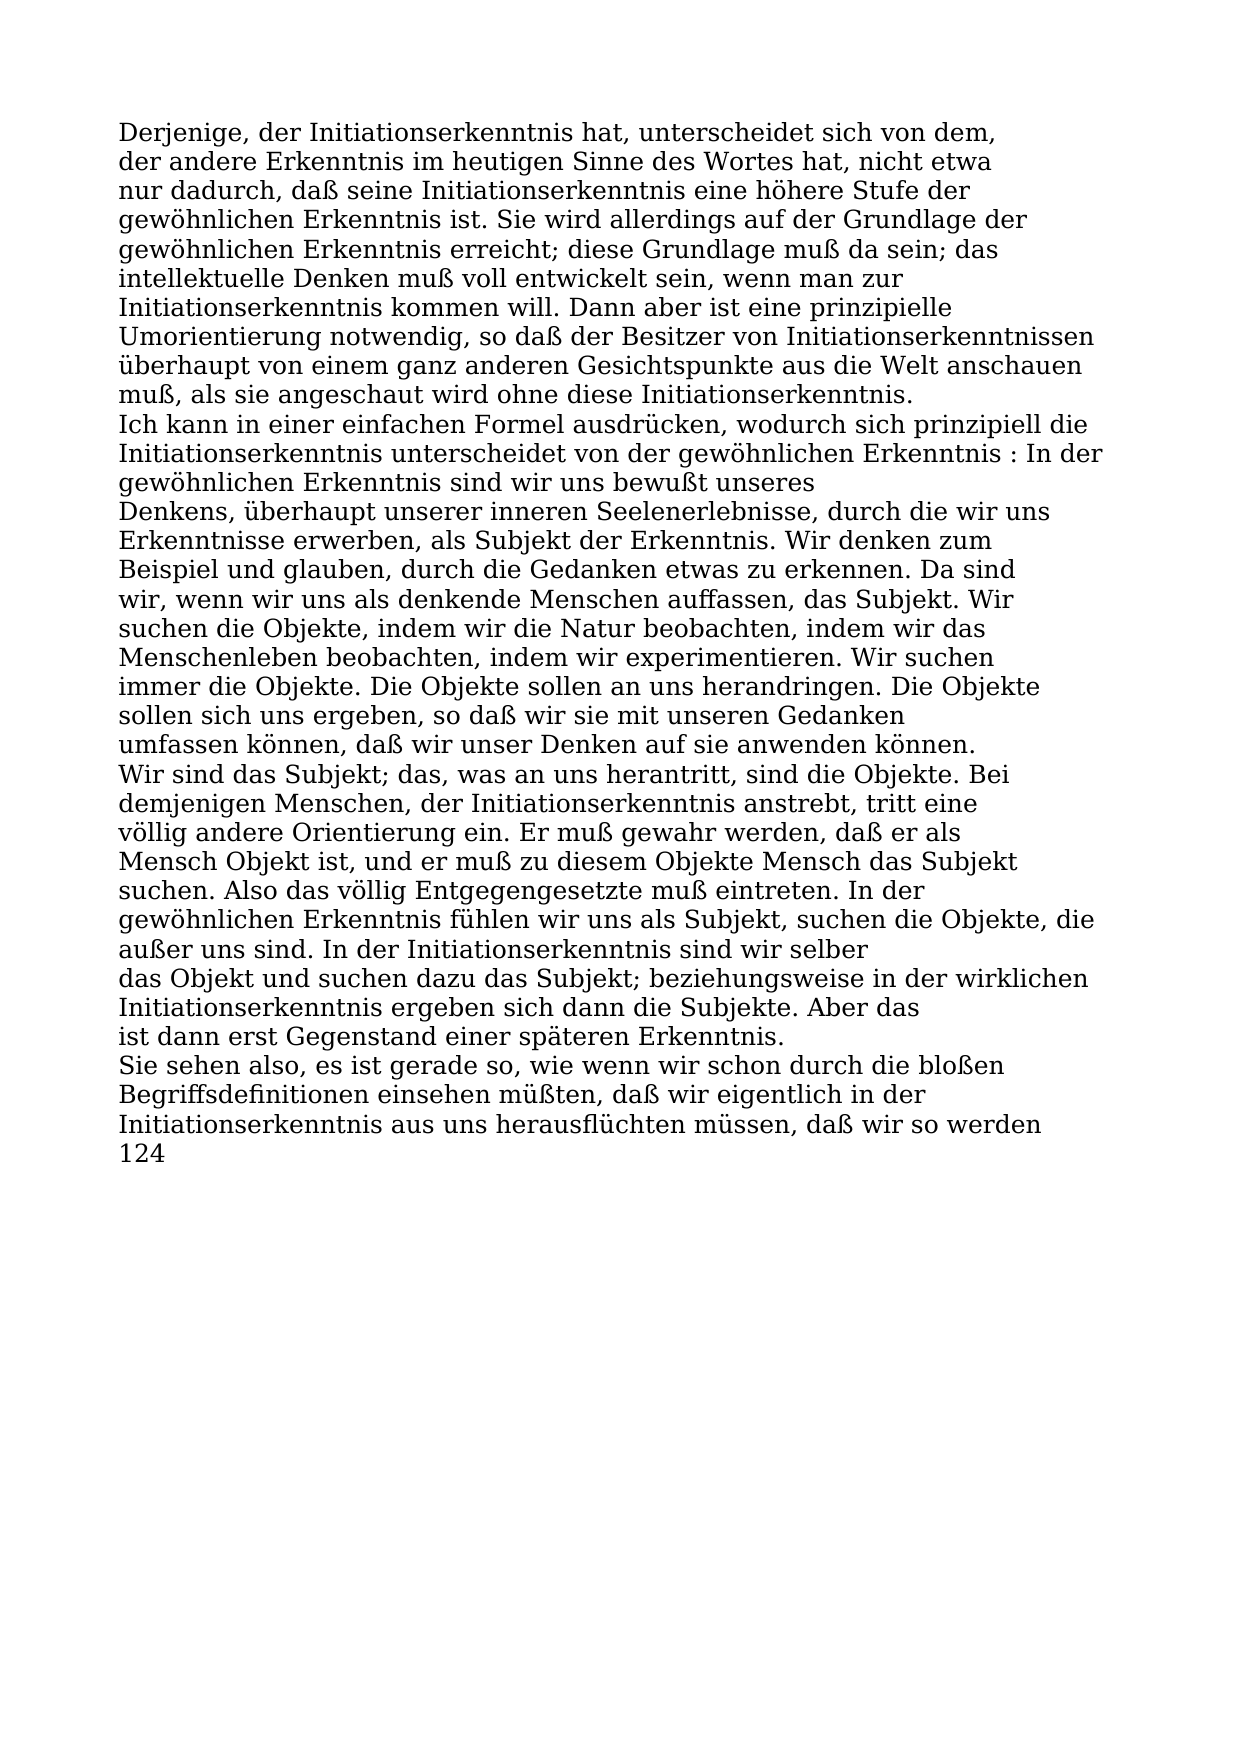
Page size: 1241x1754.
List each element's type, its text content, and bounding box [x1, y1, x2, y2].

text wir, wenn wir uns als denkende Menschen auffassen, das Subjekt. Wir [118, 585, 1122, 614]
text gewöhnlichen Erkenntnis erreicht; diese Grundlage muß da sein; das [118, 235, 1122, 264]
text suchen die Objekte, indem wir die Natur beobachten, indem wir das [118, 614, 1122, 643]
text ist dann erst Gegenstand einer späteren Erkenntnis. [118, 1022, 1122, 1051]
text Derjenige, der Initiationserkenntnis hat, unterscheidet sich von dem, [118, 118, 1122, 147]
text nur dadurch, daß seine Initiationserkenntnis eine höhere Stufe der gewöhnlichen Erkenntnis ist. Sie wird allerdings auf der Grundlage der [118, 176, 1122, 235]
text 124 [118, 1139, 1122, 1168]
text völlig andere Orientierung ein. Er muß gewahr werden, daß er als [118, 818, 1122, 847]
text das Objekt und suchen dazu das Subjekt; beziehungsweise in der wirklichen Initiationserkenntnis ergeben sich dann die Subjekte. Aber das [118, 964, 1122, 1022]
text Begriffsdefinitionen einsehen müßten, daß wir eigentlich in der Initiationserkenntnis aus uns herausflüchten müssen, daß wir so werden [118, 1081, 1122, 1139]
text umfassen können, daß wir unser Denken auf sie anwenden können. [118, 731, 1122, 760]
text Ich kann in einer einfachen Formel ausdrücken, wodurch sich prinzipiell die Initiationserkenntnis unterscheidet von der gewöhnlichen Erkenntnis : In der gewöhnlichen Erkenntnis sind wir uns bewußt unseres [118, 410, 1122, 497]
text Menschenleben beobachten, indem wir experimentieren. Wir suchen [118, 643, 1122, 672]
text Wir sind das Subjekt; das, was an uns herantritt, sind die Objekte. Bei demjenigen Menschen, der Initiationserkenntnis anstrebt, tritt eine [118, 760, 1122, 818]
text Denkens, überhaupt unserer inneren Seelenerlebnisse, durch die wir uns [118, 497, 1122, 526]
text immer die Objekte. Die Objekte sollen an uns herandringen. Die Objekte sollen sich uns ergeben, so daß wir sie mit unseren Gedanken [118, 672, 1122, 731]
text Mensch Objekt ist, und er muß zu diesem Objekte Mensch das Subjekt suchen. Also das völlig Entgegengesetzte muß eintreten. In der [118, 847, 1122, 906]
text der andere Erkenntnis im heutigen Sinne des Wortes hat, nicht etwa [118, 147, 1122, 176]
text Beispiel und glauben, durch die Gedanken etwas zu erkennen. Da sind [118, 556, 1122, 585]
text Sie sehen also, es ist gerade so, wie wenn wir schon durch die bloßen [118, 1051, 1122, 1081]
text Erkenntnisse erwerben, als Subjekt der Erkenntnis. Wir denken zum [118, 526, 1122, 556]
text gewöhnlichen Erkenntnis fühlen wir uns als Subjekt, suchen die Objekte, die außer uns sind. In der Initiationserkenntnis sind wir selber [118, 906, 1122, 964]
text überhaupt von einem ganz anderen Gesichtspunkte aus die Welt anschauen muß, als sie angeschaut wird ohne diese Initiationserkenntnis. [118, 351, 1122, 410]
text intellektuelle Denken muß voll entwickelt sein, wenn man zur Initiationserkenntnis kommen will. Dann aber ist eine prinzipielle Umorientierung notwendig, so daß der Besitzer von Initiationserkenntnissen [118, 264, 1122, 351]
